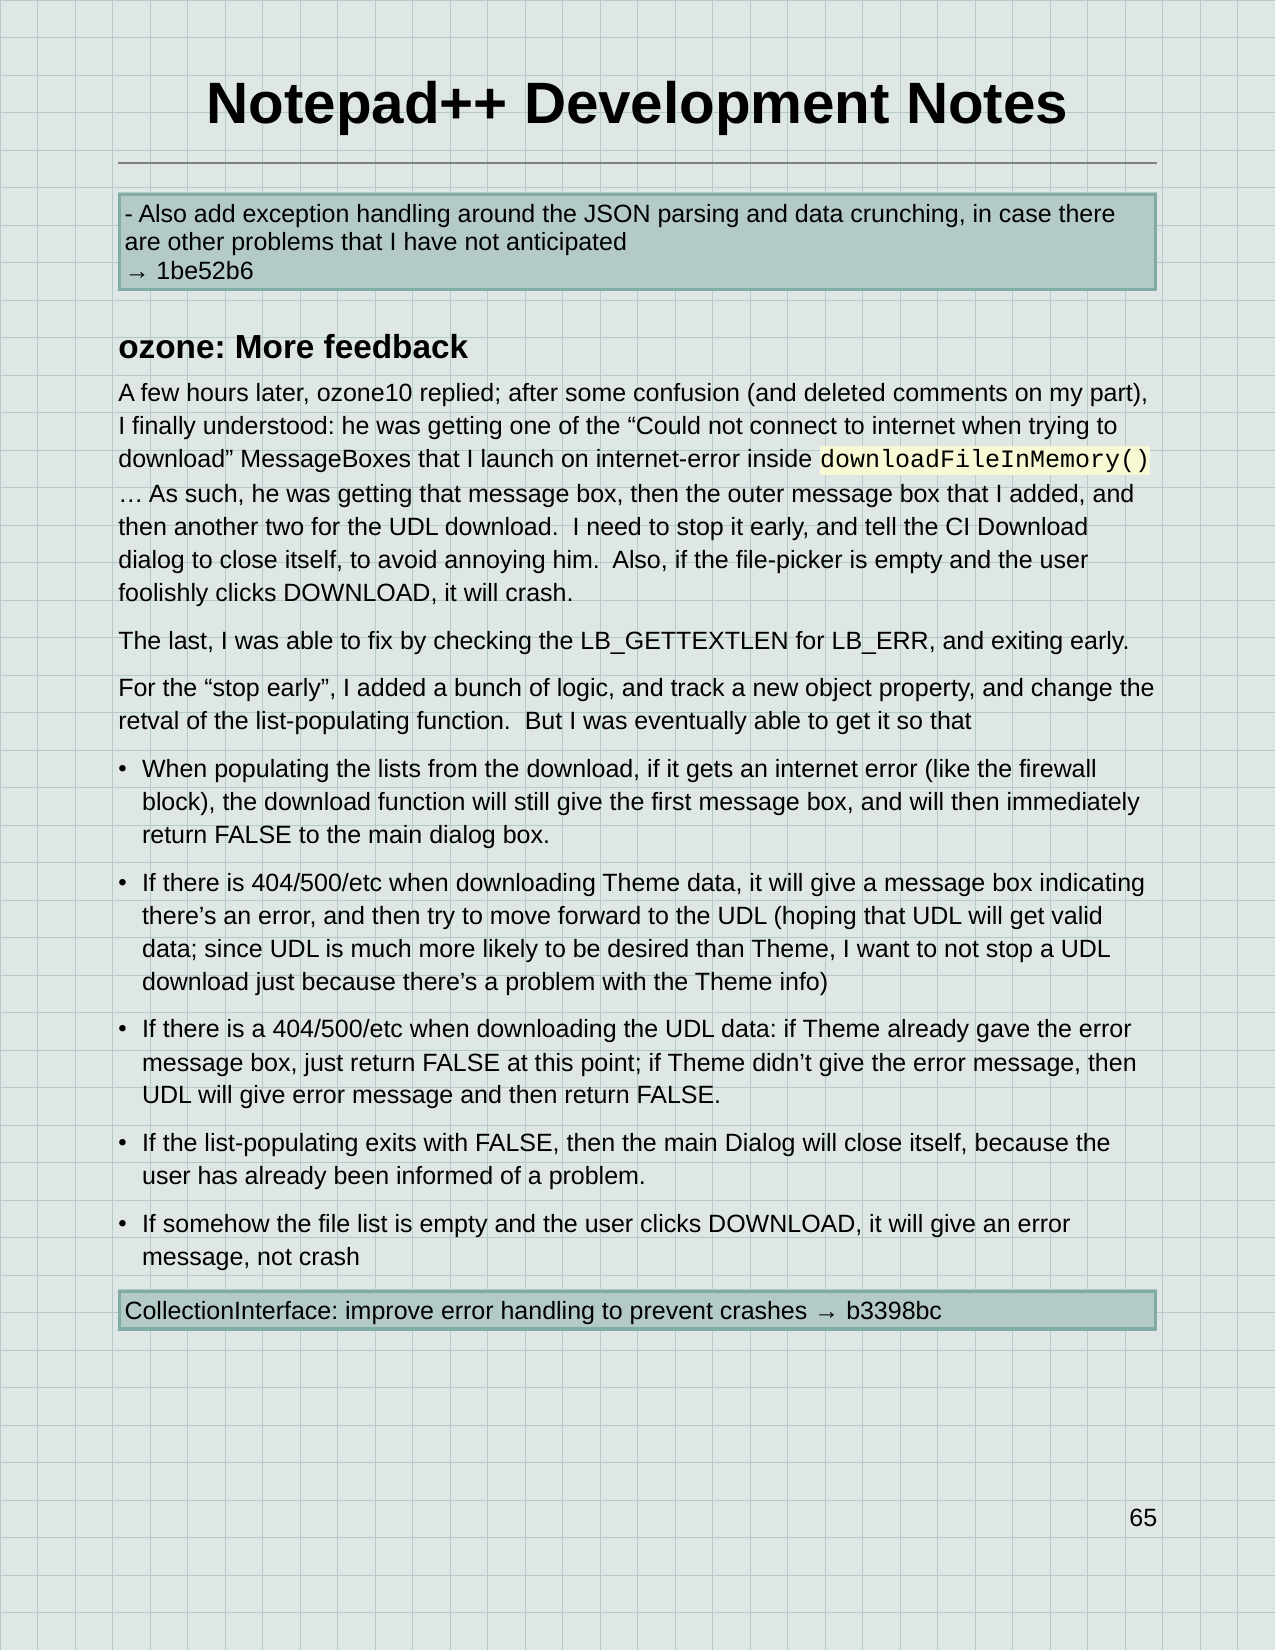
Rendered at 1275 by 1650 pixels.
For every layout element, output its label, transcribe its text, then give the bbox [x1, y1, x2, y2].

text A few hours later, ozone10 replied; after some confusion (and deleted comments on my part), I finally understood: he was getting one of the “Could not connect to internet when trying to download” MessageBoxes that I launch on internet-error inside downloadFileInMemory()… As such, he was getting that message box, then the outer message box that I added, and then another two for the UDL download. I need to stop it early, and tell the CI Download dialog to close itself, to avoid annoying him. Also, if the file-picker is empty and the user foolishly clicks DOWNLOAD, it will crash. [118, 378, 1157, 607]
list If the list-populating exits with FALSE, then the main Dialog will close itself, because the user has already been informed of a problem. [118, 1128, 1157, 1190]
text CollectionInterface: improve error handling to prevent crashes → b3398bc [121, 1293, 1154, 1327]
text - Also add exception handling around the JSON parsing and data crunching, in case there are other problems that I have not anticipated [121, 196, 1154, 250]
list When populating the lists from the download, if it gets an internet error (like the firewall block), the download function will still give the first message box, and will then immediately return FALSE to the main dialog box. [118, 754, 1157, 849]
subtitle ozone: More feedback [118, 327, 1157, 365]
list If somehow the file list is empty and the user clicks DOWNLOAD, it will give an error message, not crash [118, 1209, 1157, 1271]
text → 1be52b6 [121, 250, 1154, 288]
text For the “stop early”, I added a bunch of logic, and track a new object property, and change the retval of the list-populating function. But I was eventually able to get it so that [118, 673, 1157, 735]
text The last, I was able to fix by checking the LB_GETTEXTLEN for LB_ERR, and exiting early. [118, 626, 1157, 654]
list If there is 404/500/etc when downloading Theme data, it will give a message box indicating there’s an error, and then try to move forward to the UDL (hoping that UDL will get valid data; since UDL is much more likely to be desired than Theme, I want to not stop a UDL download just because there’s a problem with the Theme info) [118, 868, 1157, 996]
list If there is a 404/500/etc when downloading the UDL data: if Theme already gave the error message box, just return FALSE at this point; if Theme didn’t give the error message, then UDL will give error message and then return FALSE. [118, 1014, 1157, 1109]
